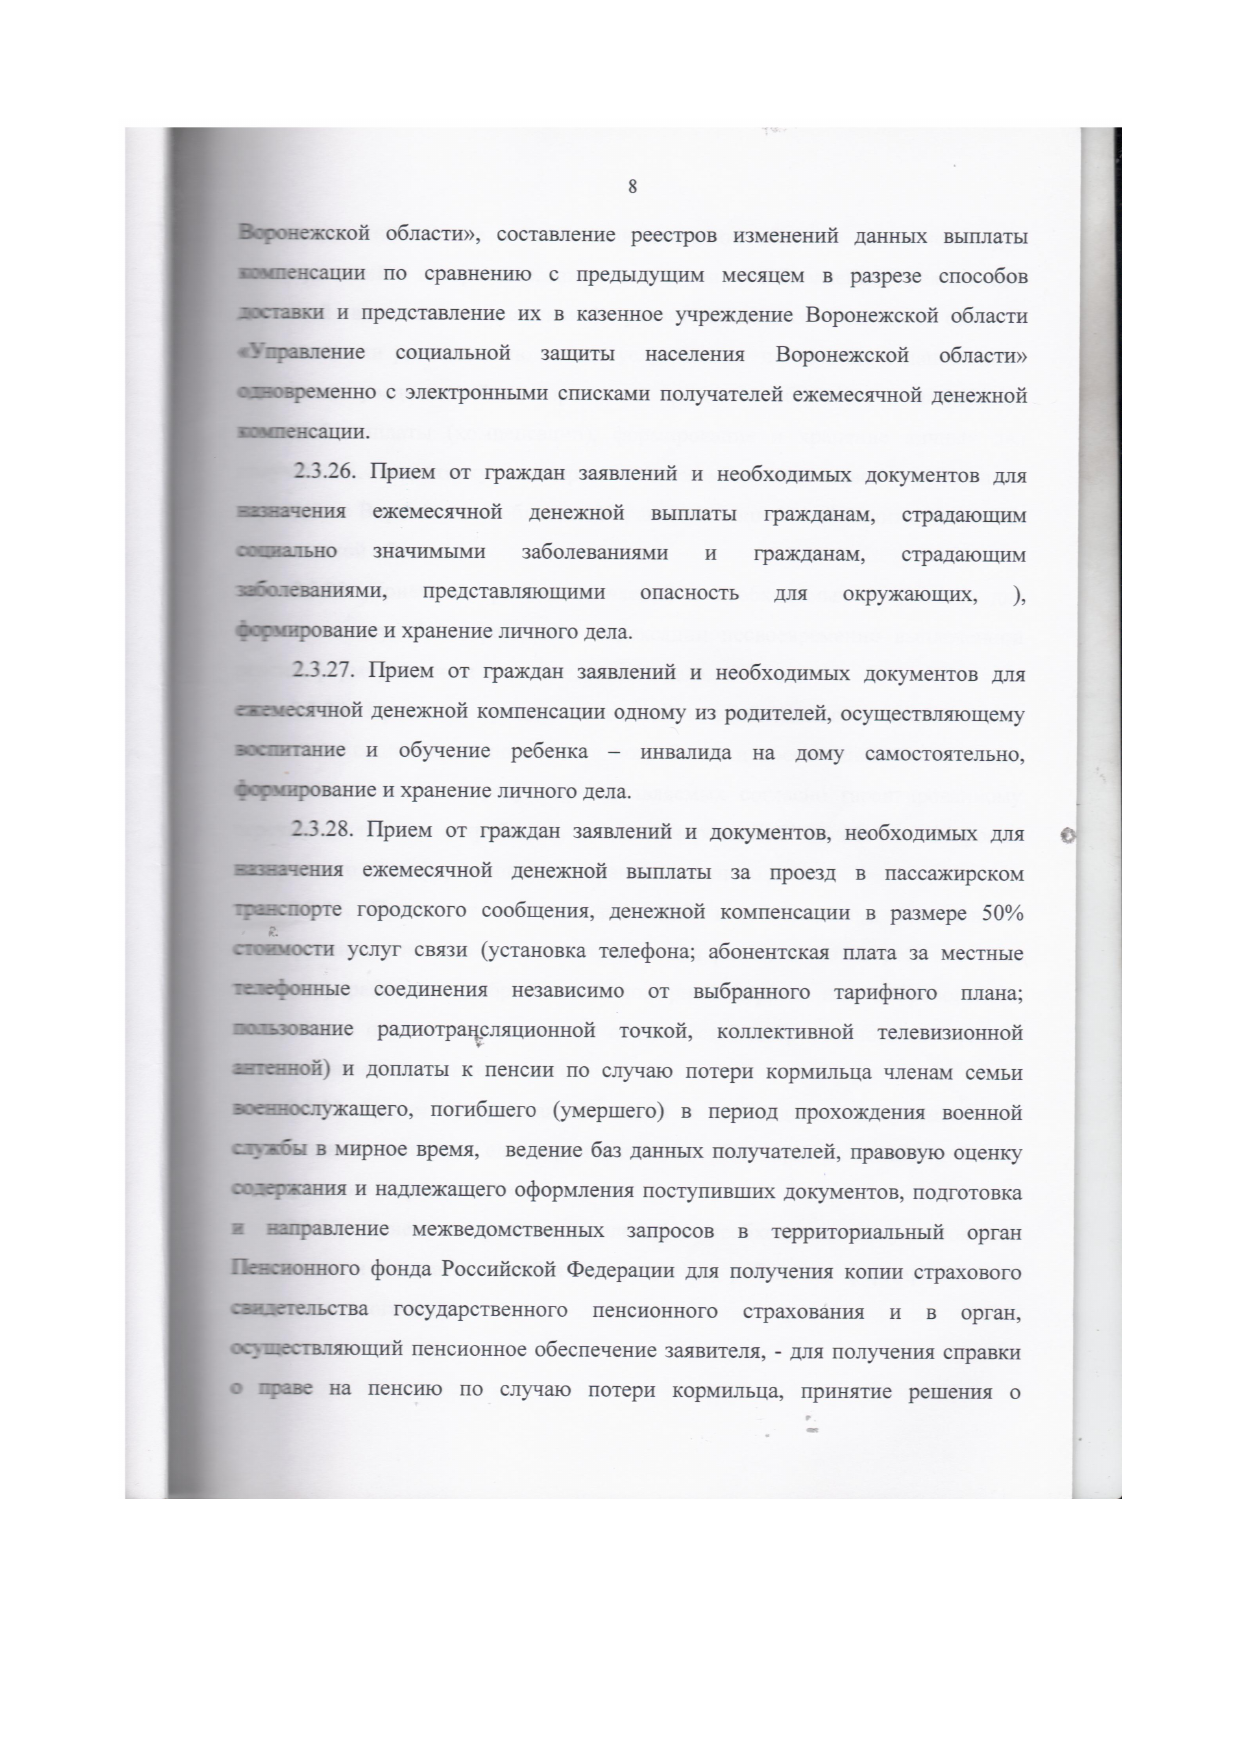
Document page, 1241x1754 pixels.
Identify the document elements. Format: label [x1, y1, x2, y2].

picture [118, 118, 1122, 1499]
